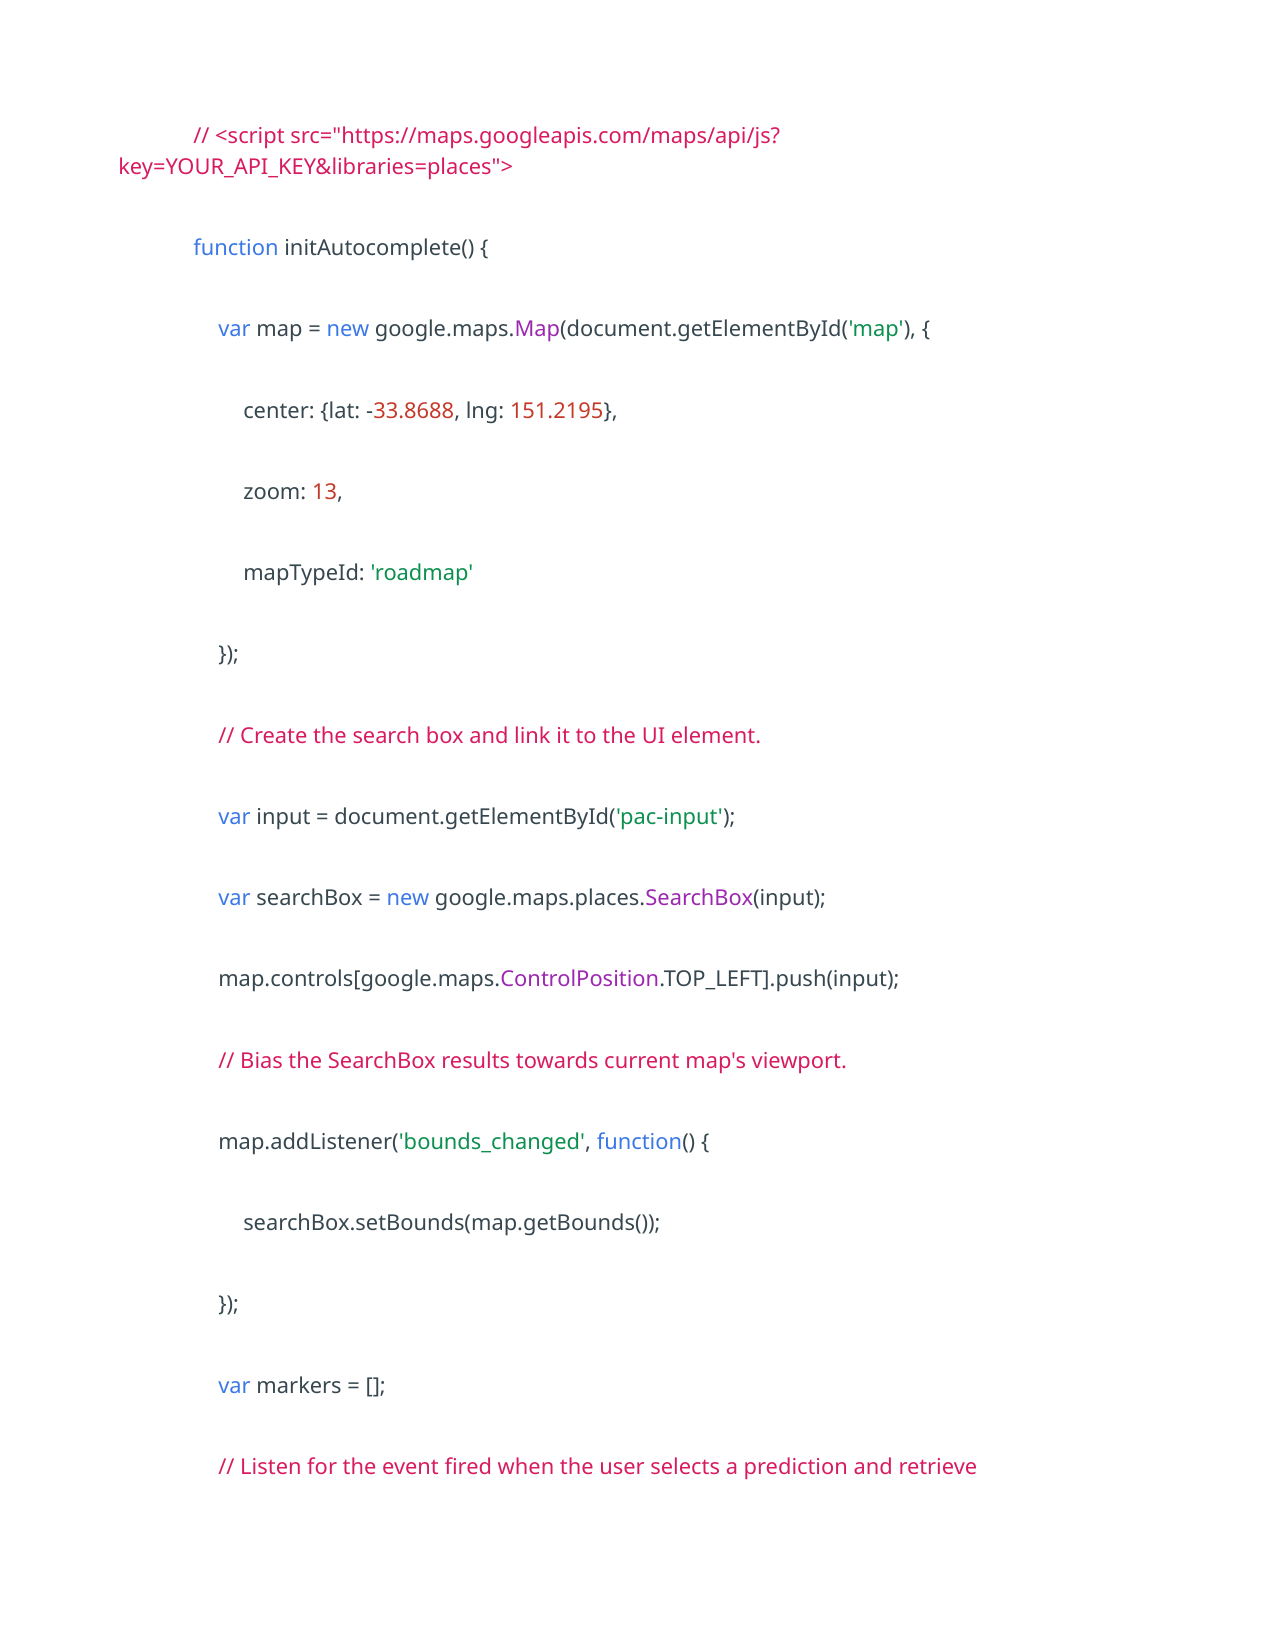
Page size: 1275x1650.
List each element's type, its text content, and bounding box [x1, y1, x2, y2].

text // Listen for the event fired when the user selects a prediction and retrieve [118, 1449, 1157, 1481]
text map.controls[google.maps.ControlPosition.TOP_LEFT].push(input); [118, 962, 1157, 993]
text mapTypeId: 'roadmap' [118, 556, 1157, 587]
text map.addListener('bounds_changed', function() { [118, 1124, 1157, 1156]
text }); [118, 637, 1157, 668]
text searchBox.setBounds(map.getBounds()); [118, 1206, 1157, 1237]
text center: {lat: -33.8688, lng: 151.2195}, [118, 393, 1157, 424]
text }); [118, 1287, 1157, 1318]
text zoom: 13, [118, 474, 1157, 506]
text function initAutocomplete() { [118, 231, 1157, 262]
text var markers = []; [118, 1368, 1157, 1399]
text // <script src="https://maps.googleapis.com/maps/api/js?key=YOUR_API_KEY&libraries=places"> [118, 118, 1157, 181]
text // Bias the SearchBox results towards current map's viewport. [118, 1043, 1157, 1074]
text var input = document.getElementById('pac-input'); [118, 799, 1157, 831]
text var searchBox = new google.maps.places.SearchBox(input); [118, 881, 1157, 912]
text // Create the search box and link it to the UI element. [118, 718, 1157, 749]
text var map = new google.maps.Map(document.getElementById('map'), { [118, 312, 1157, 343]
